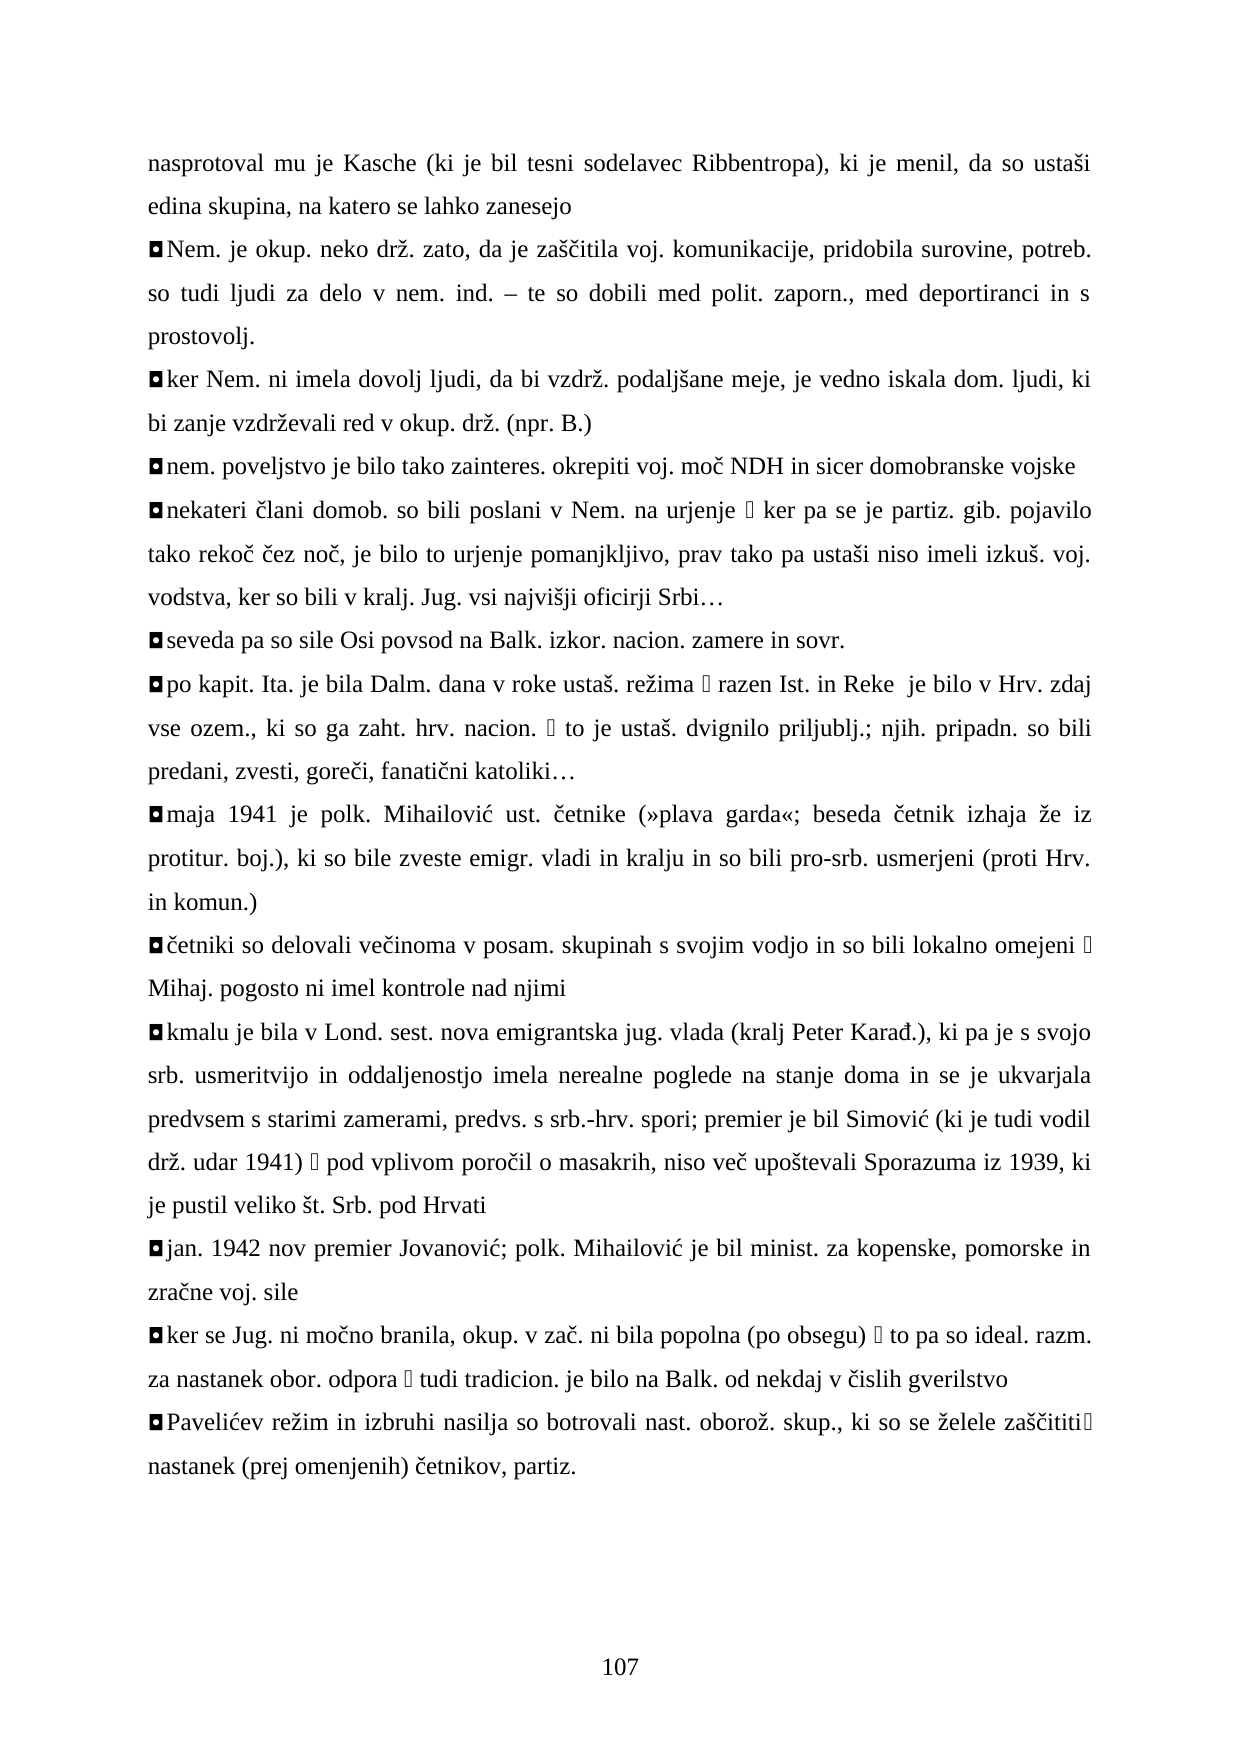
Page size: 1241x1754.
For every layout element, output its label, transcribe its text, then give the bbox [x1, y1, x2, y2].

list Nem. je okup. neko drž. zato, da je zaščitila voj. komunikacije, pridobila surovine, potreb. so tudi ljudi za delo v nem. ind. – te so dobili med polit. zaporn., med deportiranci in s prostovolj. [148, 234, 1092, 350]
list nem. poveljstvo je bilo tako zainteres. okrepiti voj. moč NDH in sicer domobranske vojske [148, 451, 1092, 481]
list seveda pa so sile Osi povsod na Balk. izkor. nacion. zamere in sovr. [148, 625, 1092, 655]
list nekateri člani domob. so bili poslani v Nem. na urjenje  ker pa se je partiz. gib. pojavilo tako rekoč čez noč, je bilo to urjenje pomanjkljivo, prav tako pa ustaši niso imeli izkuš. voj. vodstva, ker so bili v kralj. Jug. vsi najvišji oficirji Srbi… [148, 495, 1092, 611]
list po kapit. Ita. je bila Dalm. dana v roke ustaš. režima  razen Ist. in Reke je bilo v Hrv. zdaj vse ozem., ki so ga zaht. hrv. nacion.  to je ustaš. dvignilo priljublj.; njih. pripadn. so bili predani, zvesti, goreči, fanatični katoliki… [148, 669, 1092, 785]
list nasprotoval mu je Kasche (ki je bil tesni sodelavec Ribbentropa), ki je menil, da so ustaši edina skupina, na katero se lahko zanesejo [148, 148, 1092, 219]
list četniki so delovali večinoma v posam. skupinah s svojim vodjo in so bili lokalno omejeni  Mihaj. pogosto ni imel kontrole nad njimi [148, 930, 1092, 1002]
list Pavelićev režim in izbruhi nasilja so botrovali nast. oborož. skup., ki so se želele zaščititi nastanek (prej omenjenih) četnikov, partiz. [148, 1407, 1092, 1479]
list ker Nem. ni imela dovolj ljudi, da bi vzdrž. podaljšane meje, je vedno iskala dom. ljudi, ki bi zanje vzdrževali red v okup. drž. (npr. B.) [148, 364, 1092, 437]
list maja 1941 je polk. Mihailović ust. četnike (»plava garda«; beseda četnik izhaja že iz protitur. boj.), ki so bile zveste emigr. vladi in kralju in so bili pro-srb. usmerjeni (proti Hrv. in komun.) [148, 799, 1092, 915]
list kmalu je bila v Lond. sest. nova emigrantska jug. vlada (kralj Peter Karađ.), ki pa je s svojo srb. usmeritvijo in oddaljenostjo imela nerealne poglede na stanje doma in se je ukvarjala predvsem s starimi zamerami, predvs. s srb.-hrv. spori; premier je bil Simović (ki je tudi vodil drž. udar 1941)  pod vplivom poročil o masakrih, niso več upoštevali Sporazuma iz 1939, ki je pustil veliko št. Srb. pod Hrvati [148, 1017, 1092, 1219]
list jan. 1942 nov premier Jovanović; polk. Mihailović je bil minist. za kopenske, pomorske in zračne voj. sile [148, 1233, 1092, 1306]
list ker se Jug. ni močno branila, okup. v zač. ni bila popolna (po obsegu)  to pa so ideal. razm. za nastanek obor. odpora  tudi tradicion. je bilo na Balk. od nekdaj v čislih gverilstvo [148, 1320, 1092, 1393]
